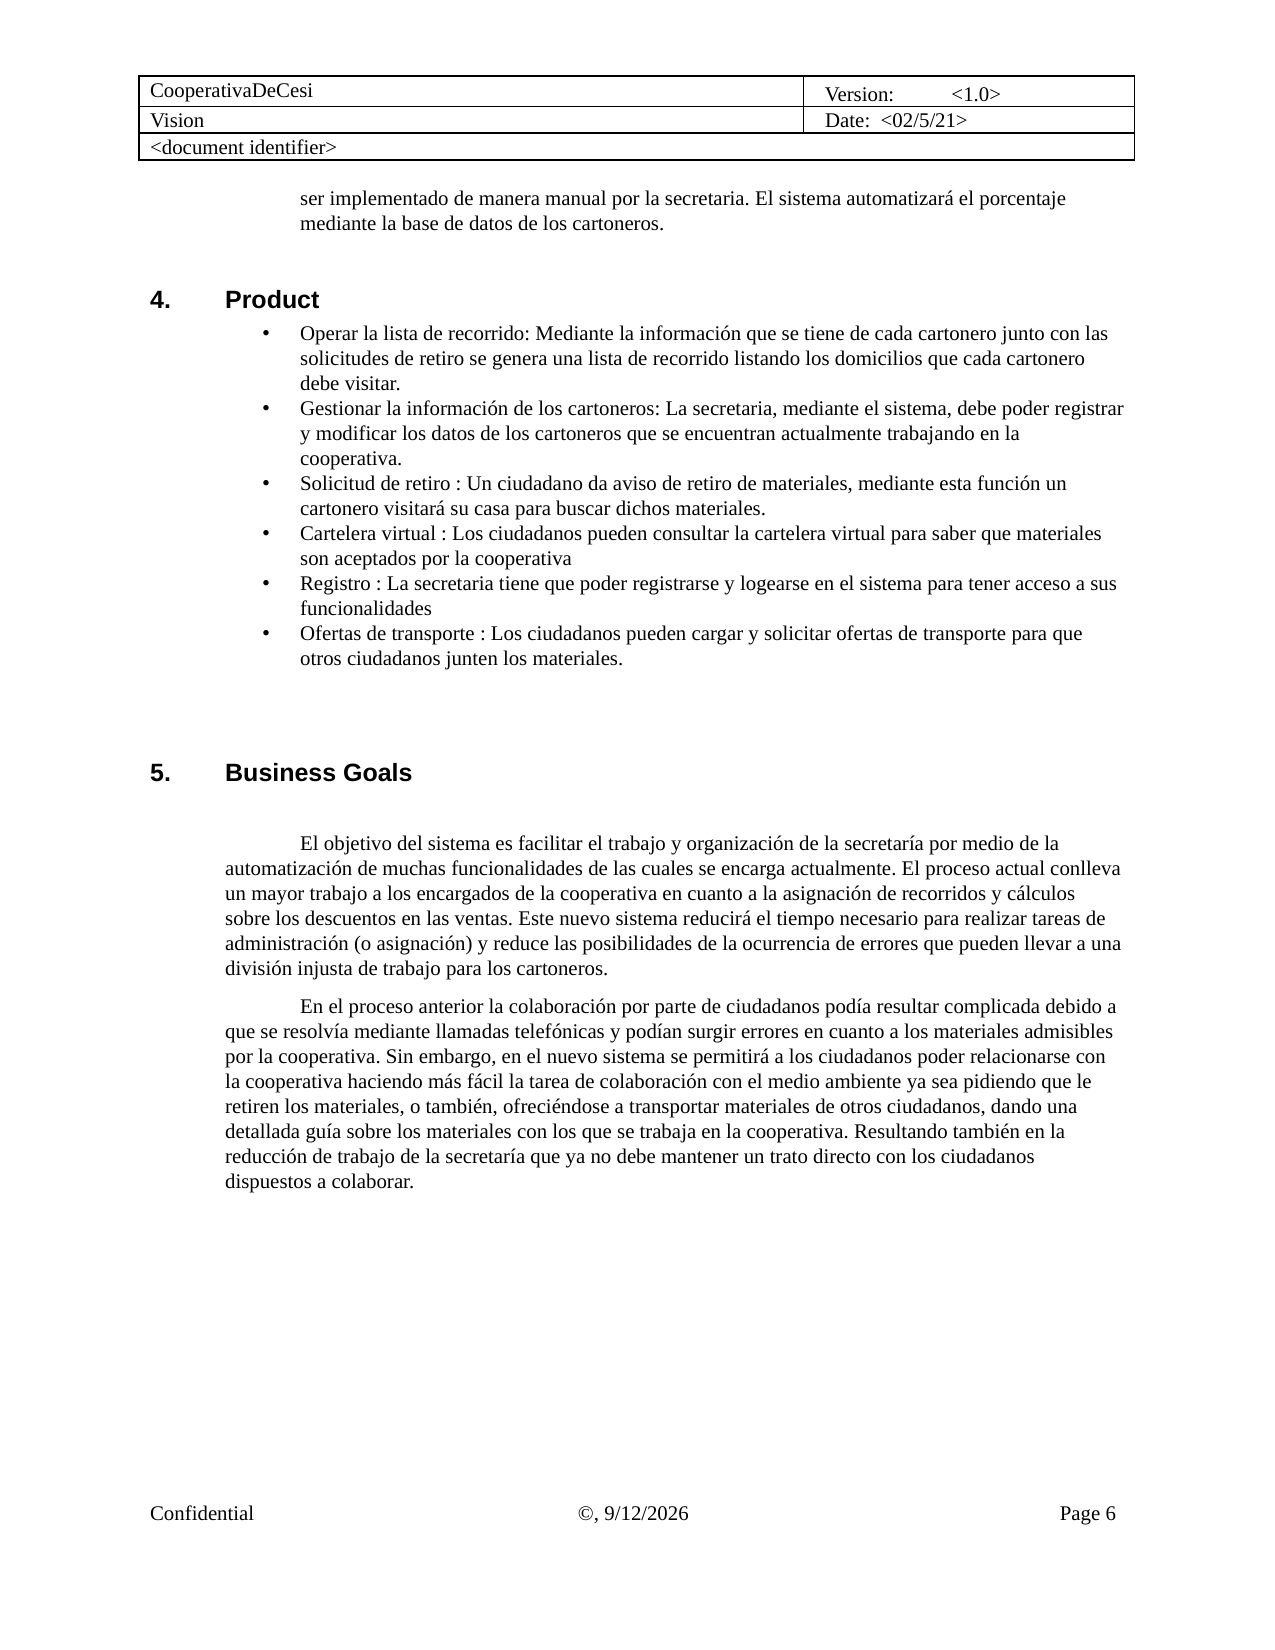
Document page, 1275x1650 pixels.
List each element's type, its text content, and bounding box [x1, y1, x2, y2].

list ser implementado de manera manual por la secretaria. El sistema automatizará el porcentaje mediante la base de datos de los cartoneros. [262, 185, 1125, 235]
list Solicitud de retiro : Un ciudadano da aviso de retiro de materiales, mediante esta función un cartonero visitará su casa para buscar dichos materiales. [262, 470, 1125, 520]
list Ofertas de transporte : Los ciudadanos pueden cargar y solicitar ofertas de transporte para que otros ciudadanos junten los materiales. [262, 620, 1125, 670]
list Registro : La secretaria tiene que poder registrarse y logearse en el sistema para tener acceso a sus funcionalidades [262, 570, 1125, 620]
list Cartelera virtual : Los ciudadanos pueden consultar la cartelera virtual para saber que materiales son aceptados por la cooperativa [262, 520, 1125, 570]
text En el proceso anterior la colaboración por parte de ciudadanos podía resultar complicada debido a que se resolvía mediante llamadas telefónicas y podían surgir errores en cuanto a los materiales admisibles por la cooperativa. Sin embargo, en el nuevo sistema se permitirá a los ciudadanos poder relacionarse con la cooperativa haciendo más fácil la tarea de colaboración con el medio ambiente ya sea pidiendo que le retiren los materiales, o también, ofreciéndose a transportar materiales de otros ciudadanos, dando una detallada guía sobre los materiales con los que se trabaja en la cooperativa. Resultando también en la reducción de trabajo de la secretaría que ya no debe mantener un trato directo con los ciudadanos dispuestos a colaborar. [225, 993, 1125, 1193]
list Gestionar la información de los cartoneros: La secretaria, mediante el sistema, debe poder registrar y modificar los datos de los cartoneros que se encuentran actualmente trabajando en la cooperativa. [262, 395, 1125, 470]
list Operar la lista de recorrido: Mediante la información que se tiene de cada cartonero junto con las solicitudes de retiro se genera una lista de recorrido listando los domicilios que cada cartonero debe visitar. [262, 320, 1125, 395]
subtitle Product [150, 285, 1125, 314]
subtitle Business Goals [150, 758, 1125, 787]
text El objetivo del sistema es facilitar el trabajo y organización de la secretaría por medio de la automatización de muchas funcionalidades de las cuales se encarga actualmente. El proceso actual conlleva un mayor trabajo a los encargados de la cooperativa en cuanto a la asignación de recorridos y cálculos sobre los descuentos en las ventas. Este nuevo sistema reducirá el tiempo necesario para realizar tareas de administración (o asignación) y reduce las posibilidades de la ocurrencia de errores que pueden llevar a una división injusta de trabajo para los cartoneros. [225, 830, 1125, 980]
